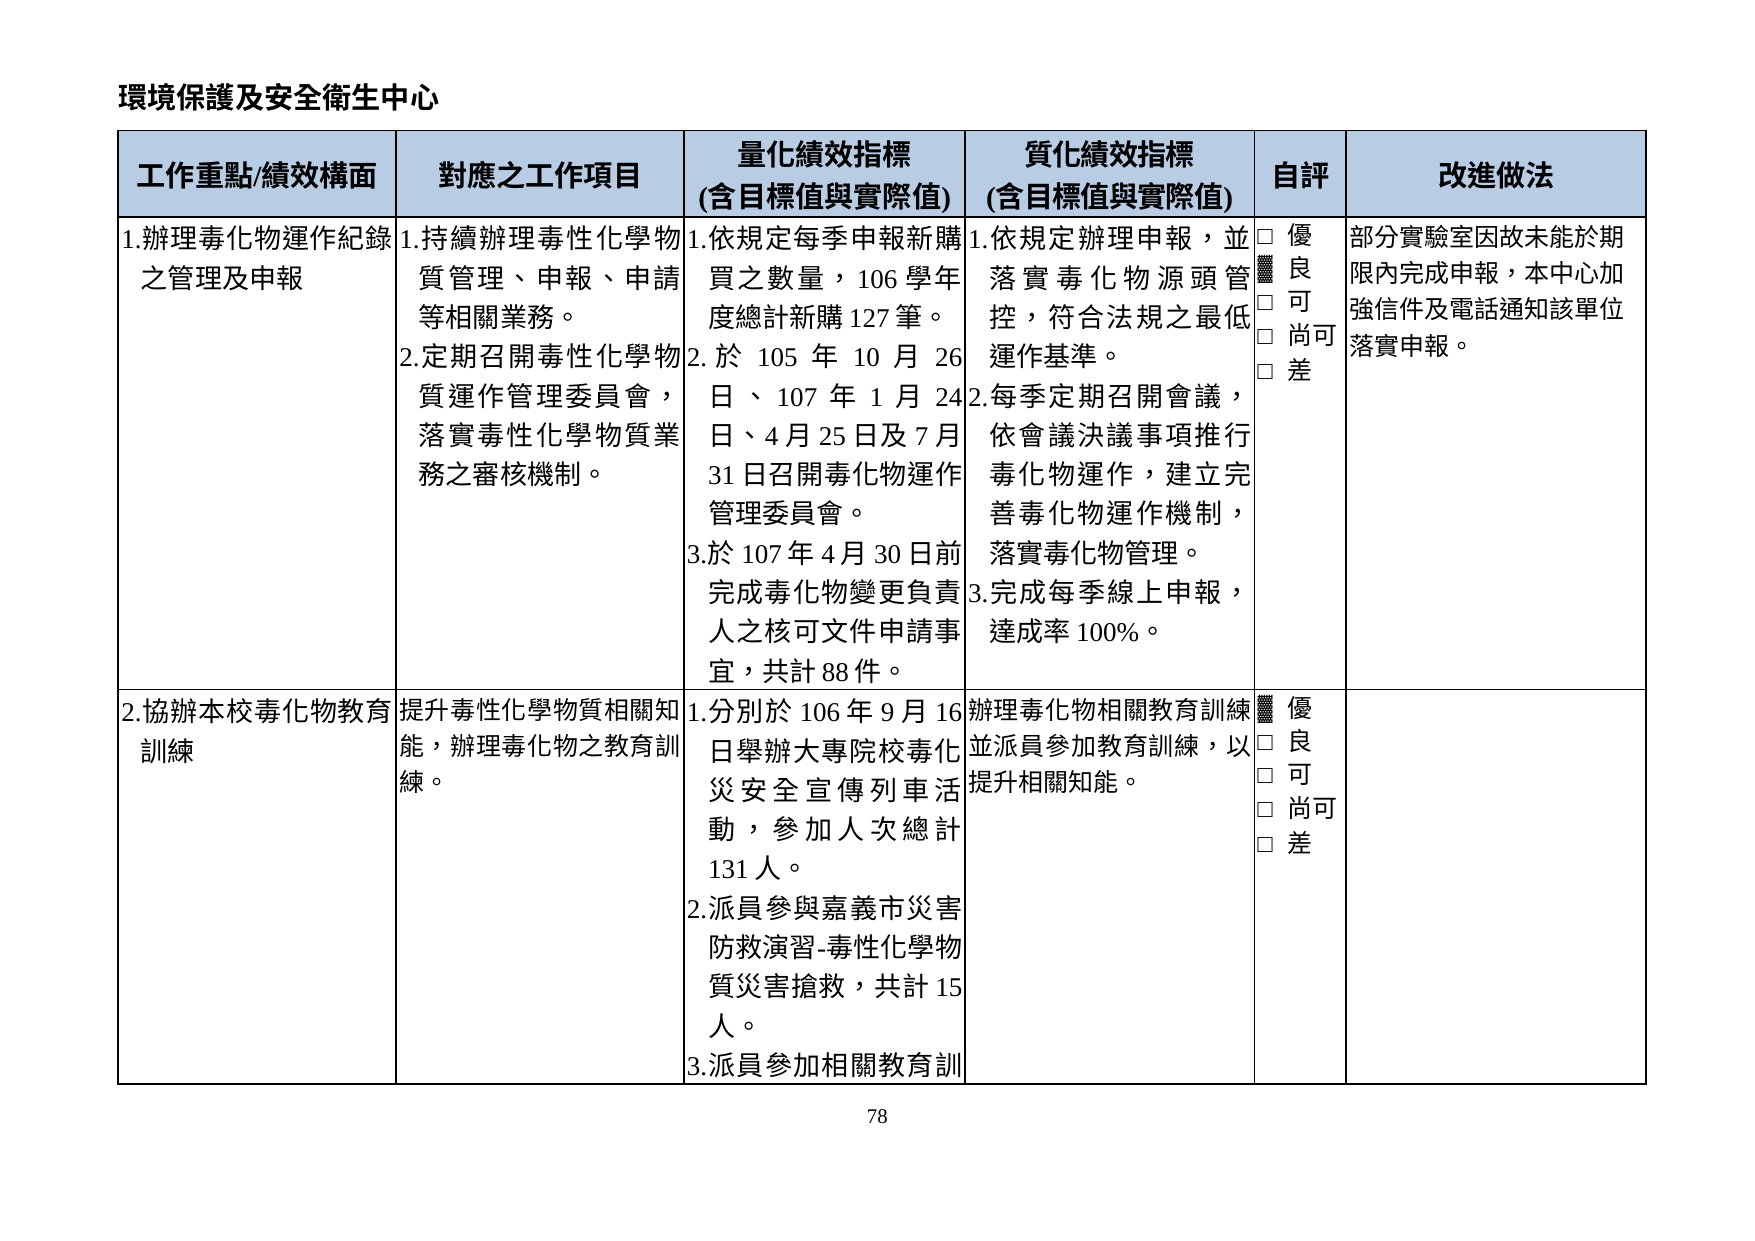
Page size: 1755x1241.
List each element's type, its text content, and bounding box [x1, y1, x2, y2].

table_header 質化績效指標 (含目標值與實際值) [966, 131, 1254, 216]
table_header 自評 [1255, 131, 1345, 216]
table_header 工作重點/績效構面 [119, 131, 395, 216]
table_cell ▓ 優 □ 良 □ 可 □ 尚可 □ 差 [1255, 690, 1345, 1083]
table_cell 1.依規定每季申報新購買之數量，106學年度總計新購127筆。 2.於105年10月26日、107年1月24日、4月25日及7月31日召開毒化物運作管理委員會。 3.於107年4月30日前完成毒化物變更負責人之核可文件申請事宜，共計88件。 [685, 218, 964, 689]
table_cell 2.協辦本校毒化物教育訓練 [119, 690, 395, 1083]
table_header 量化績效指標 (含目標值與實際值) [685, 131, 964, 216]
text 環境保護及安全衛生中心 [118, 75, 1636, 117]
table_cell 提升毒性化學物質相關知能，辦理毒化物之教育訓練。 [397, 690, 683, 1083]
table_cell 1.依規定辦理申報，並落實毒化物源頭管控，符合法規之最低運作基準。 2.每季定期召開會議，依會議決議事項推行毒化物運作，建立完善毒化物運作機制，落實毒化物管理。 3.完成每季線上申報，達成率100%。 [966, 218, 1254, 689]
table_cell [1347, 690, 1645, 1083]
table_cell 1.分別於106年9月16日舉辦大專院校毒化災安全宣傳列車活動，參加人次總計131人。 2.派員參與嘉義市災害防救演習-毒性化學物質災害搶救，共計15人。 3.派員參加相關教育訓 [685, 690, 964, 1083]
table_header 對應之工作項目 [397, 131, 683, 216]
table_cell □ 優 ▓ 良 □ 可 □ 尚可 □ 差 [1255, 218, 1345, 689]
table_header 改進做法 [1347, 131, 1645, 216]
table_cell 1.持續辦理毒性化學物質管理、申報、申請等相關業務。 2.定期召開毒性化學物質運作管理委員會，落實毒性化學物質業務之審核機制。 [397, 218, 683, 689]
table_cell 辦理毒化物相關教育訓練並派員參加教育訓練，以提升相關知能。 [966, 690, 1254, 1083]
table_cell 部分實驗室因故未能於期限內完成申報，本中心加強信件及電話通知該單位落實申報。 [1347, 218, 1645, 689]
table_cell 1.辦理毒化物運作紀錄之管理及申報 [119, 218, 395, 689]
